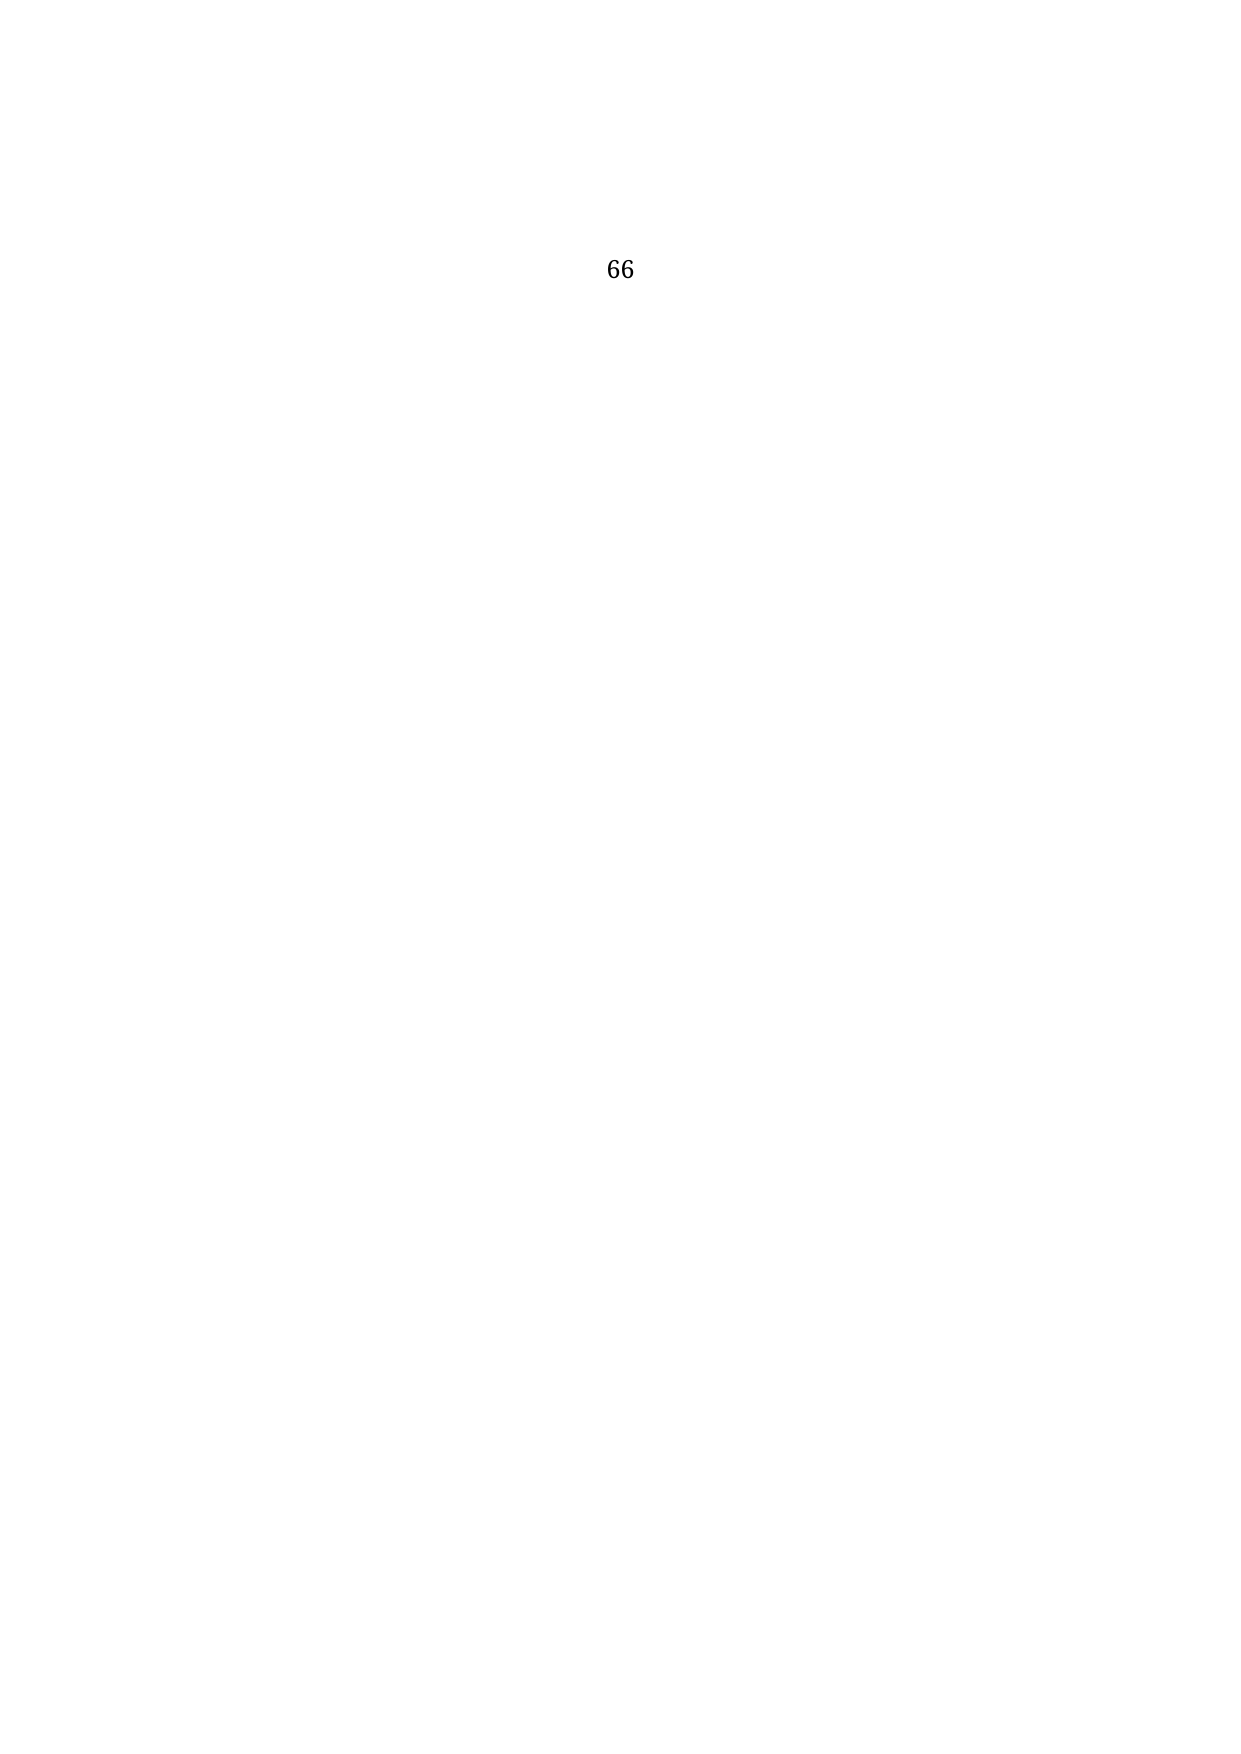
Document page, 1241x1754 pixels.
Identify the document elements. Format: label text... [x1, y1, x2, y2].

text 66 [602, 251, 639, 285]
